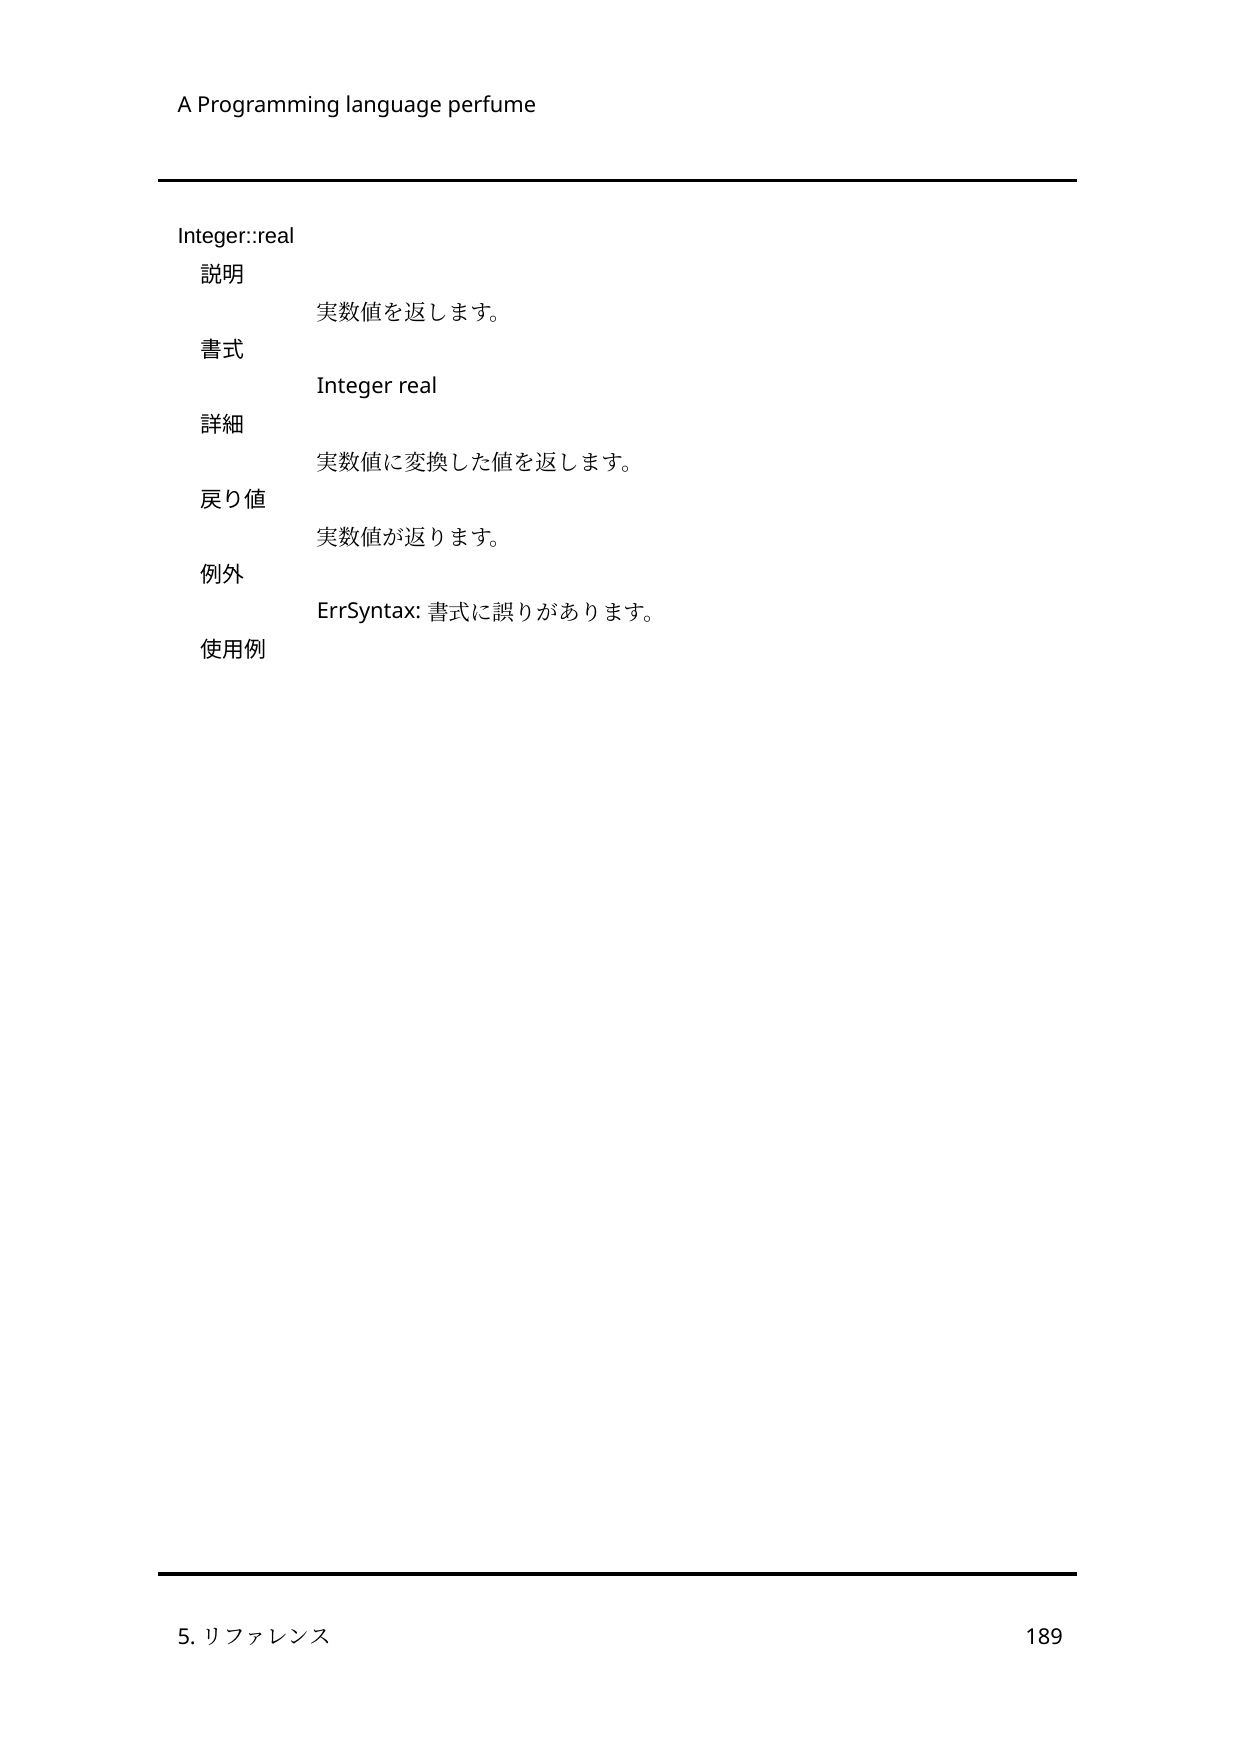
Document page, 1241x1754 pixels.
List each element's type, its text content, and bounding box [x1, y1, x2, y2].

table_cell 書式 [200, 329, 317, 404]
table_cell 実数値が返ります。 [317, 479, 1063, 554]
table_cell 例外 [200, 554, 317, 629]
table_cell 実数値に変換した値を返します。 [317, 404, 1063, 479]
table_cell 戻り値 [200, 479, 317, 554]
table_cell [317, 629, 1063, 704]
table_cell 使用例 [200, 629, 317, 704]
table_cell ErrSyntax: 書式に誤りがあります。 [317, 554, 1063, 629]
subtitle Integer::real [177, 217, 1063, 254]
table_header 実数値を返します。 [317, 254, 1063, 329]
table_cell Integer real [317, 329, 1063, 404]
table_header 説明 [200, 254, 317, 329]
table_cell 詳細 [200, 404, 317, 479]
